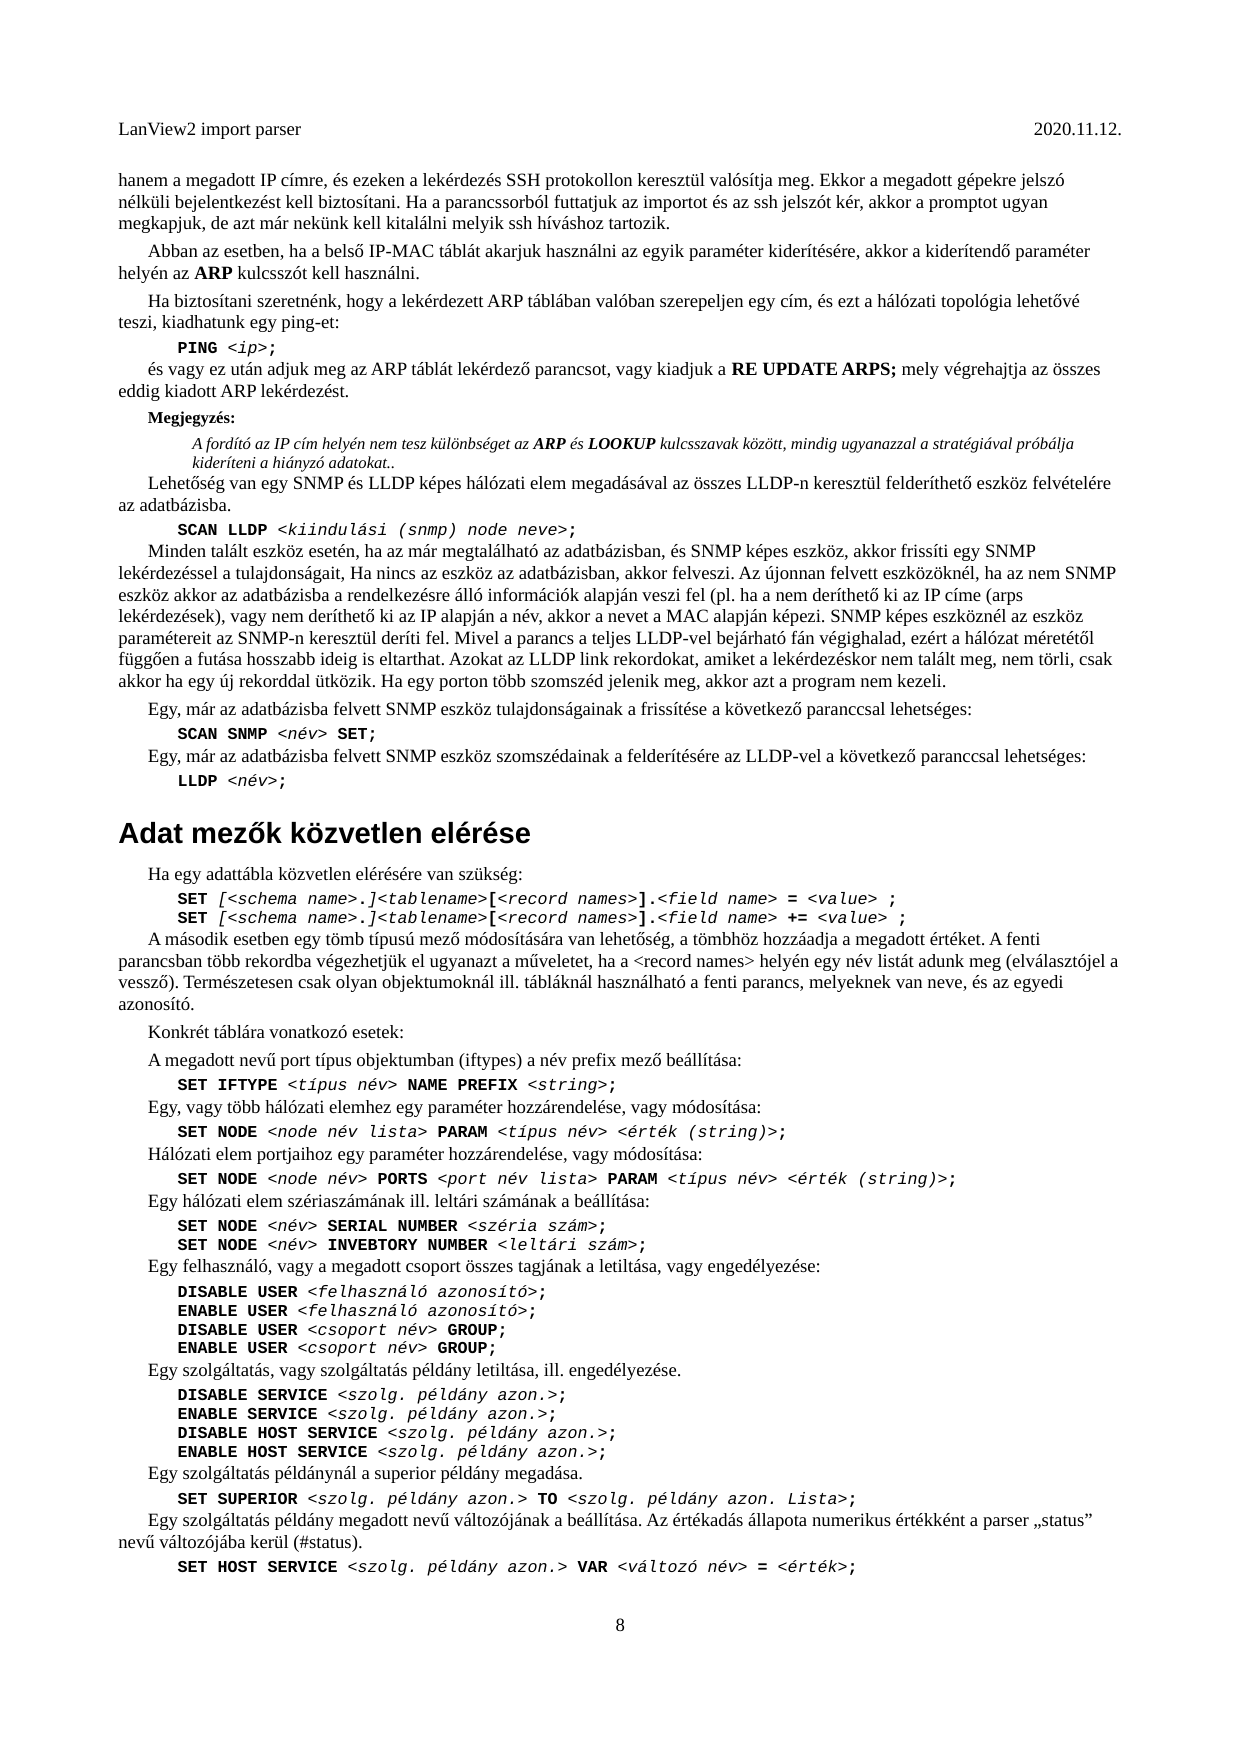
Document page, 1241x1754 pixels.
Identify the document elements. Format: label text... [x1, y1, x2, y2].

text Egy, már az adatbázisba felvett SNMP eszköz tulajdonságainak a frissítése a következő paranccsal lehetséges: [118, 698, 1122, 719]
text SET [<schema name>.]<tablename>[<record names>].<field name> = <value> ; [177, 891, 1122, 909]
text A megadott nevű port típus objektumban (iftypes) a név prefix mező beállítása: [118, 1049, 1122, 1071]
text SCAN LLDP <kiindulási (snmp) node neve>; [177, 521, 1122, 540]
text ENABLE USER <csoport név> GROUP; [177, 1340, 1122, 1359]
text Konkrét táblára vonatkozó esetek: [118, 1021, 1122, 1042]
text SET NODE <node név lista> PARAM <típus név> <érték (string)>; [177, 1124, 1122, 1143]
text DISABLE USER <felhasználó azonosító>; [177, 1283, 1122, 1302]
text PING <ip>; [177, 339, 1122, 358]
text SET NODE <node név> PORTS <port név lista> PARAM <típus név> <érték (string)>; [177, 1171, 1122, 1189]
text Egy szolgáltatás példány megadott nevű változójának a beállítása. Az értékadás állapota numerikus értékként a parser „status” nevű változójába kerül (#status). [118, 1509, 1122, 1552]
text A fordító az IP cím helyén nem tesz különbséget az ARP és LOOKUP kulcsszavak között, mindig ugyanazzal a stratégiával próbálja kideríteni a hiányzó adatokat.. [192, 433, 1122, 472]
text A második esetben egy tömb típusú mező módosítására van lehetőség, a tömbhöz hozzáadja a megadott értéket. A fenti parancsban több rekordba végezhetjük el ugyanazt a műveletet, ha a <record names> helyén egy név listát adunk meg (elválasztójel a vessző). Természetesen csak olyan objektumoknál ill. tábláknál használható a fenti parancs, melyeknek van neve, és az egyedi azonosító. [118, 928, 1122, 1014]
text DISABLE USER <csoport név> GROUP; [177, 1321, 1122, 1340]
text LLDP <név>; [177, 773, 1122, 791]
text Abban az esetben, ha a belső IP-MAC táblát akarjuk használni az egyik paraméter kiderítésére, akkor a kiderítendő paraméter helyén az ARP kulcsszót kell használni. [118, 240, 1122, 283]
text ENABLE SERVICE <szolg. példány azon.>; [177, 1406, 1122, 1424]
text Lehetőség van egy SNMP és LLDP képes hálózati elem megadásával az összes LLDP-n keresztül felderíthető eszköz felvételére az adatbázisba. [118, 472, 1122, 515]
text ENABLE USER <felhasználó azonosító>; [177, 1302, 1122, 1321]
text DISABLE SERVICE <szolg. példány azon.>; [177, 1387, 1122, 1406]
text Ha egy adattábla közvetlen elérésére van szükség: [118, 862, 1122, 884]
text SET NODE <név> INVEBTORY NUMBER <leltári szám>; [177, 1236, 1122, 1255]
text és vagy ez után adjuk meg az ARP táblát lekérdező parancsot, vagy kiadjuk a RE UPDATE ARPS; mely végrehajtja az összes eddig kiadott ARP lekérdezést. [118, 358, 1122, 401]
text Egy, vagy több hálózati elemhez egy paraméter hozzárendelése, vagy módosítása: [118, 1096, 1122, 1117]
text Hálózati elem portjaihoz egy paraméter hozzárendelése, vagy módosítása: [118, 1143, 1122, 1164]
subtitle Adat mezők közvetlen elérése [118, 816, 1122, 850]
text Egy szolgáltatás, vagy szolgáltatás példány letiltása, ill. engedélyezése. [118, 1359, 1122, 1380]
text Egy hálózati elem szériaszámának ill. leltári számának a beállítása: [118, 1189, 1122, 1211]
text SET NODE <név> SERIAL NUMBER <széria szám>; [177, 1218, 1122, 1236]
text SET IFTYPE <típus név> NAME PREFIX <string>; [177, 1077, 1122, 1096]
text hanem a megadott IP címre, és ezeken a lekérdezés SSH protokollon keresztül valósítja meg. Ekkor a megadott gépekre jelszó nélküli bejelentkezést kell biztosítani. Ha a parancssorból futtatjuk az importot és az ssh jelszót kér, akkor a promptot ugyan megkapjuk, de azt már nekünk kell kitalálni melyik ssh híváshoz tartozik. [118, 169, 1122, 234]
text SET SUPERIOR <szolg. példány azon.> TO <szolg. példány azon. Lista>; [177, 1490, 1122, 1509]
text Megjegyzés: [118, 408, 1122, 427]
text Egy felhasználó, vagy a megadott csoport összes tagjának a letiltása, vagy engedélyezése: [118, 1255, 1122, 1277]
text SET [<schema name>.]<tablename>[<record names>].<field name> += <value> ; [177, 909, 1122, 928]
text Egy, már az adatbázisba felvett SNMP eszköz szomszédainak a felderítésére az LLDP-vel a következő paranccsal lehetséges: [118, 744, 1122, 766]
text Minden talált eszköz esetén, ha az már megtalálható az adatbázisban, és SNMP képes eszköz, akkor frissíti egy SNMP lekérdezéssel a tulajdonságait, Ha nincs az eszköz az adatbázisban, akkor felveszi. Az újonnan felvett eszközöknél, ha az nem SNMP eszköz akkor az adatbázisba a rendelkezésre álló információk alapján veszi fel (pl. ha a nem deríthető ki az IP címe (arps lekérdezések), vagy nem deríthető ki az IP alapján a név, akkor a nevet a MAC alapján képezi. SNMP képes eszköznél az eszköz paramétereit az SNMP-n keresztül deríti fel. Mivel a parancs a teljes LLDP-vel bejárható fán végighalad, ezért a hálózat méretétől függően a futása hosszabb ideig is eltarthat. Azokat az LLDP link rekordokat, amiket a lekérdezéskor nem talált meg, nem törli, csak akkor ha egy új rekorddal ütközik. Ha egy porton több szomszéd jelenik meg, akkor azt a program nem kezeli. [118, 540, 1122, 691]
text ENABLE HOST SERVICE <szolg. példány azon.>; [177, 1443, 1122, 1462]
text Egy szolgáltatás példánynál a superior példány megadása. [118, 1462, 1122, 1484]
text SCAN SNMP <név> SET; [177, 726, 1122, 744]
text SET HOST SERVICE <szolg. példány azon.> VAR <változó név> = <érték>; [177, 1559, 1122, 1577]
text DISABLE HOST SERVICE <szolg. példány azon.>; [177, 1424, 1122, 1443]
text Ha biztosítani szeretnénk, hogy a lekérdezett ARP táblában valóban szerepeljen egy cím, és ezt a hálózati topológia lehetővé teszi, kiadhatunk egy ping-et: [118, 290, 1122, 333]
